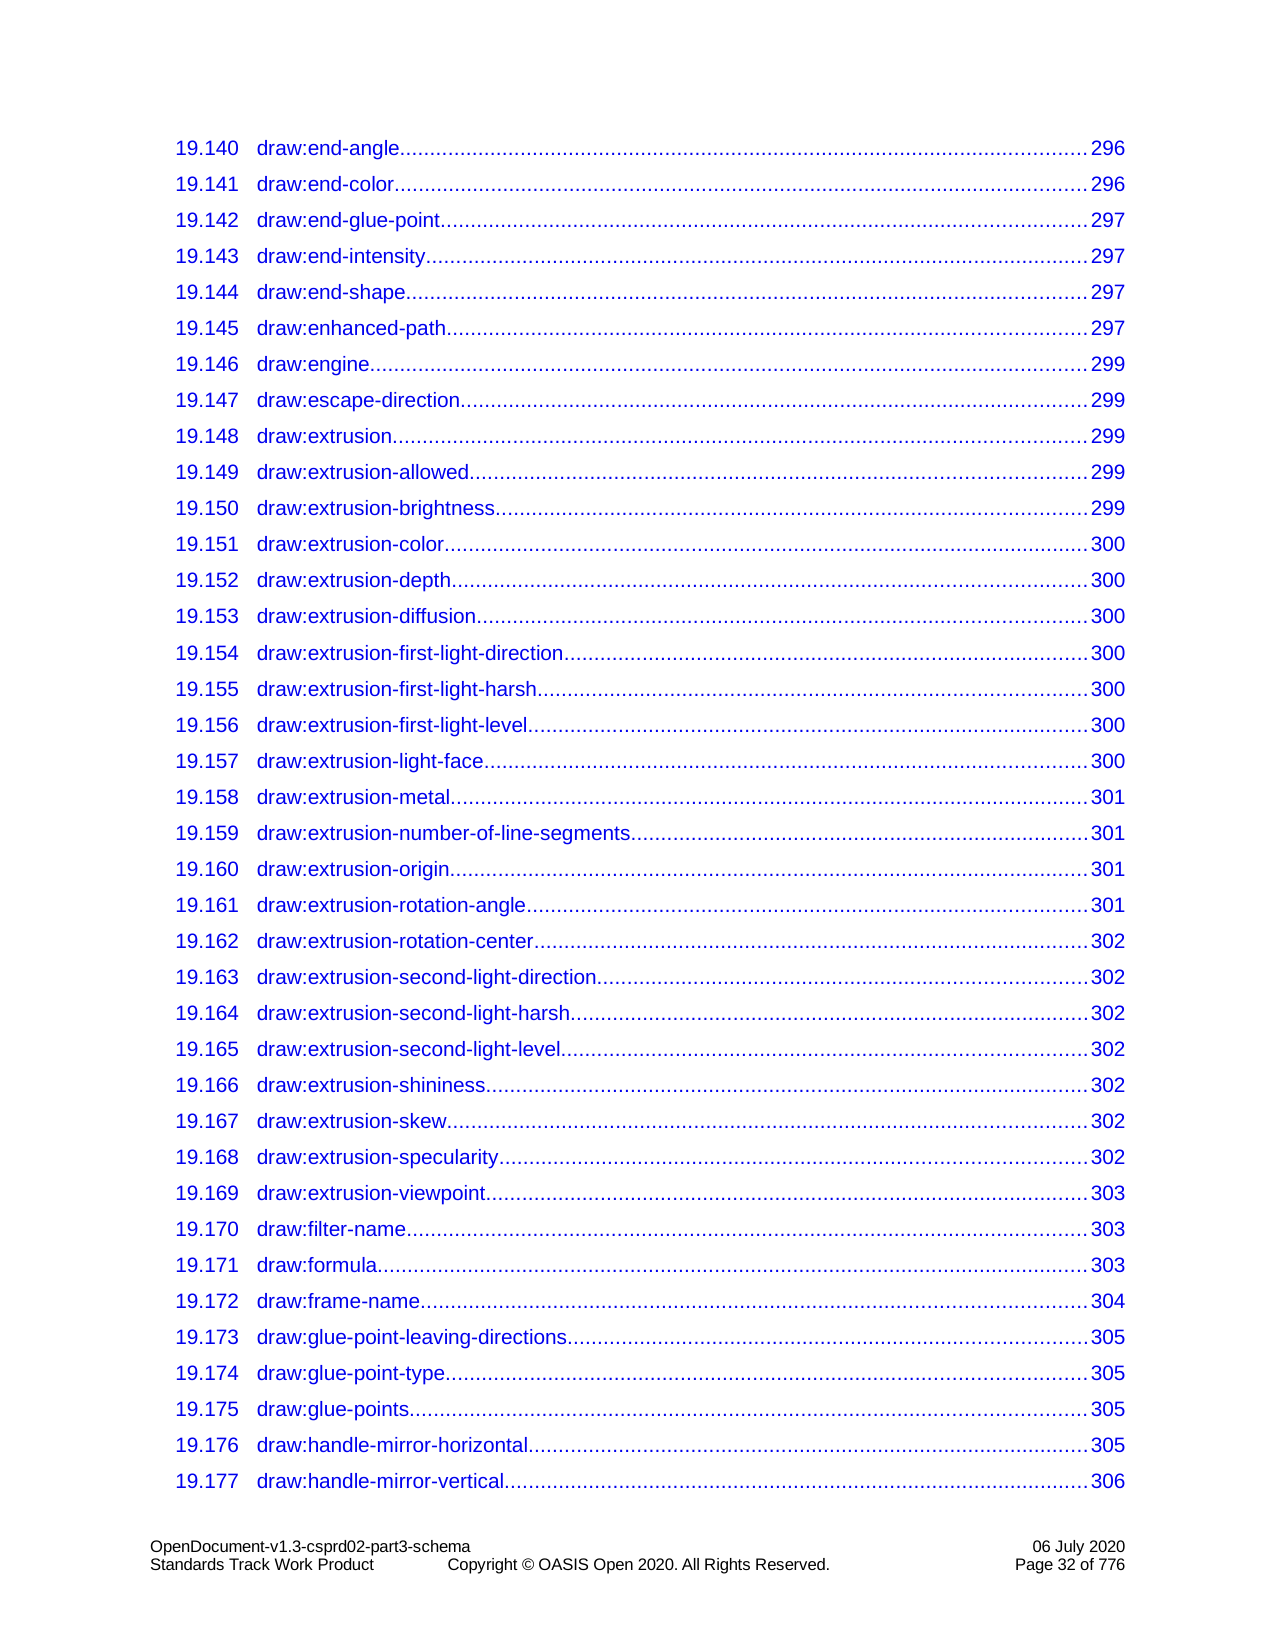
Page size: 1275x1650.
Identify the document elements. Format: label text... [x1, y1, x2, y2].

text 19.141 draw:end-color 296 [175, 172, 1125, 196]
text 19.155 draw:extrusion-first-light-harsh 300 [175, 677, 1125, 701]
text 19.147 draw:escape-direction 299 [175, 389, 1125, 412]
text 19.140 draw:end-angle 296 [175, 136, 1125, 160]
text 19.152 draw:extrusion-depth 300 [175, 569, 1125, 592]
text 19.162 draw:extrusion-rotation-center 302 [175, 929, 1125, 953]
text 19.172 draw:frame-name 304 [175, 1290, 1125, 1313]
text 19.145 draw:enhanced-path 297 [175, 317, 1125, 340]
text 19.169 draw:extrusion-viewpoint 303 [175, 1182, 1125, 1205]
text 19.164 draw:extrusion-second-light-harsh 302 [175, 1001, 1125, 1025]
text 19.157 draw:extrusion-light-face 300 [175, 749, 1125, 773]
text 19.149 draw:extrusion-allowed 299 [175, 461, 1125, 484]
text 19.177 draw:handle-mirror-vertical 306 [175, 1470, 1125, 1493]
text 19.161 draw:extrusion-rotation-angle 301 [175, 893, 1125, 917]
text 19.175 draw:glue-points 305 [175, 1398, 1125, 1421]
text 19.148 draw:extrusion 299 [175, 425, 1125, 448]
text 19.171 draw:formula 303 [175, 1254, 1125, 1277]
text 19.174 draw:glue-point-type 305 [175, 1362, 1125, 1385]
text 19.173 draw:glue-point-leaving-directions 305 [175, 1326, 1125, 1349]
text 19.143 draw:end-intensity 297 [175, 244, 1125, 268]
text 19.168 draw:extrusion-specularity 302 [175, 1146, 1125, 1169]
text 19.166 draw:extrusion-shininess 302 [175, 1073, 1125, 1097]
text 19.151 draw:extrusion-color 300 [175, 533, 1125, 556]
text 19.144 draw:end-shape 297 [175, 281, 1125, 304]
text 19.163 draw:extrusion-second-light-direction 302 [175, 965, 1125, 989]
text 19.160 draw:extrusion-origin 301 [175, 857, 1125, 881]
text 19.154 draw:extrusion-first-light-direction 300 [175, 641, 1125, 664]
text 19.159 draw:extrusion-number-of-line-segments 301 [175, 821, 1125, 845]
text 19.142 draw:end-glue-point 297 [175, 208, 1125, 232]
text 19.146 draw:engine 299 [175, 353, 1125, 376]
text 19.170 draw:filter-name 303 [175, 1218, 1125, 1241]
text 19.176 draw:handle-mirror-horizontal 305 [175, 1434, 1125, 1457]
text 19.158 draw:extrusion-metal 301 [175, 785, 1125, 809]
text 19.153 draw:extrusion-diffusion 300 [175, 605, 1125, 628]
text 19.150 draw:extrusion-brightness 299 [175, 497, 1125, 520]
text 19.165 draw:extrusion-second-light-level 302 [175, 1037, 1125, 1061]
text 19.167 draw:extrusion-skew 302 [175, 1109, 1125, 1133]
text 19.156 draw:extrusion-first-light-level 300 [175, 713, 1125, 737]
